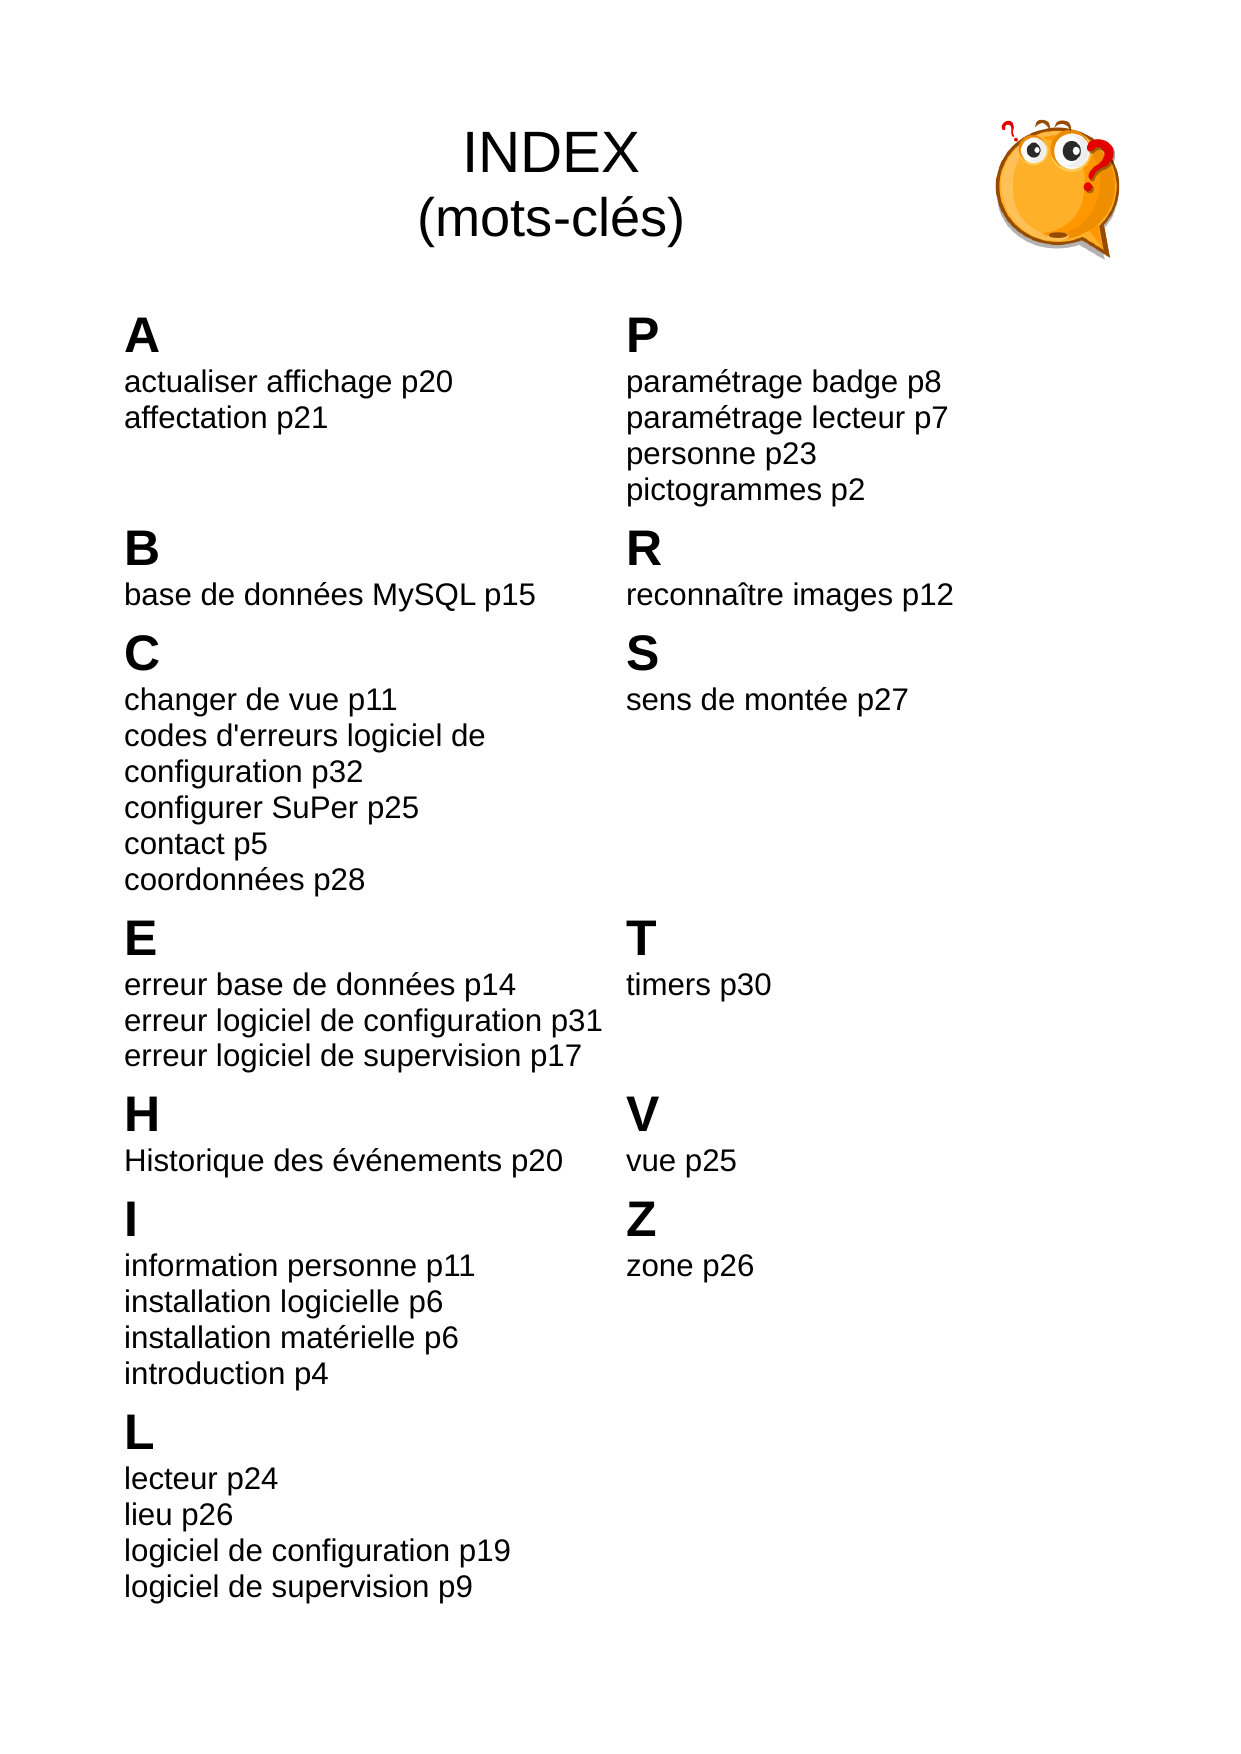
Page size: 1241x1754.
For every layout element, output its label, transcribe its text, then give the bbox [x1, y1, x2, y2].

table_cell R reconnaître images p12 [620, 513, 1122, 618]
table_cell V vue p25 [620, 1079, 1122, 1184]
table_cell Z zone p26 [620, 1184, 1122, 1397]
text INDEX [118, 118, 984, 185]
table_cell [620, 1397, 1122, 1609]
table_cell H Historique des événements p20 [118, 1079, 620, 1184]
table_cell S sens de montée p27 [620, 618, 1122, 902]
table_cell I information personne p11 installation logicielle p6 installation matérielle p6 introduction p4 [118, 1184, 620, 1397]
table_cell B base de données MySQL p15 [118, 513, 620, 618]
table_cell L lecteur p24 lieu p26 logiciel de configuration p19 logiciel de supervision p9 [118, 1397, 620, 1609]
table_cell E erreur base de données p14 erreur logiciel de configuration p31 erreur logiciel de supervision p17 [118, 903, 620, 1079]
table_header A actualiser affichage p20 affectation p21 [118, 300, 620, 513]
table_cell C changer de vue p11 codes d'erreurs logiciel de configuration p32 configurer SuPer p25 contact p5 coordonnées p28 [118, 618, 620, 902]
text (mots-clés) [118, 185, 984, 247]
table_cell T timers p30 [620, 903, 1122, 1079]
picture [984, 118, 1123, 260]
table_header P paramétrage badge p8 paramétrage lecteur p7 personne p23 pictogrammes p2 [620, 300, 1122, 513]
